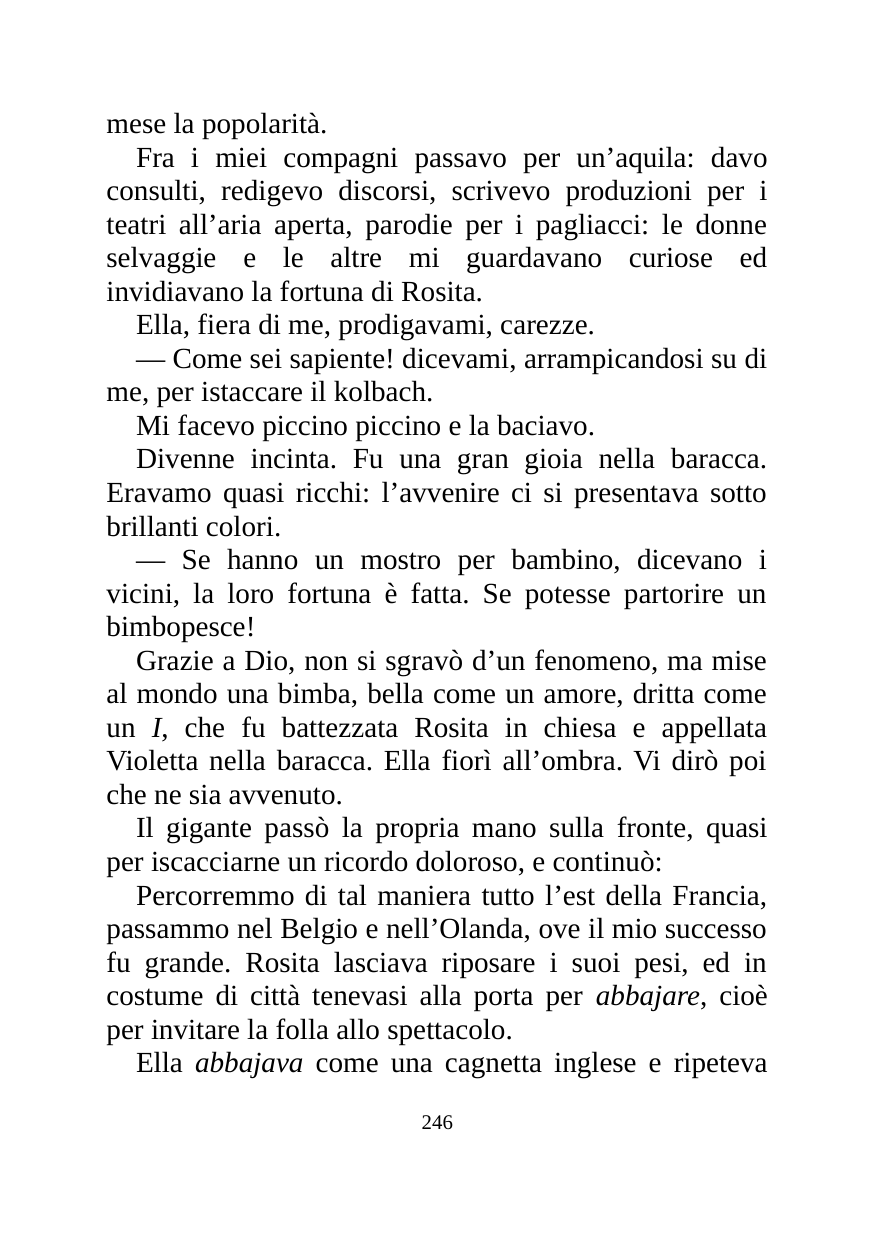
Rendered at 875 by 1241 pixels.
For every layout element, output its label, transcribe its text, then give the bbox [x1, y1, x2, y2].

text mese la popolarità. [106, 106, 768, 140]
text Il gigante passò la propria mano sulla fronte, quasi per iscacciarne un ricordo doloroso, e continuò: [106, 811, 768, 878]
text — Come sei sapiente! dicevami, arrampicandosi su di me, per istaccare il kolbach. [106, 341, 768, 408]
text Mi facevo piccino piccino e la baciavo. [106, 408, 768, 442]
text Fra i miei compagni passavo per un’aquila: davo consulti, redigevo discorsi, scrivevo produzioni per i teatri all’aria aperta, parodie per i pagliacci: le donne selvaggie e le altre mi guardavano curiose ed invidiavano la fortuna di Rosita. [106, 140, 768, 307]
text — Se hanno un mostro per bambino, dicevano i vicini, la loro fortuna è fatta. Se potesse partorire un bimbopesce! [106, 542, 768, 643]
text Percorremmo di tal maniera tutto l’est della Francia, passammo nel Belgio e nell’Olanda, ove il mio successo fu grande. Rosita lasciava riposare i suoi pesi, ed in costume di città tenevasi alla porta per abbajare, cioè per invitare la folla allo spettacolo. [106, 878, 768, 1045]
text Divenne incinta. Fu una gran gioia nella baracca. Eravamo quasi ricchi: l’avvenire ci si presentava sotto brillanti colori. [106, 442, 768, 542]
text Ella abbajava come una cagnetta inglese e ripeteva [106, 1045, 768, 1079]
text Grazie a Dio, non si sgravò d’un fenomeno, ma mise al mondo una bimba, bella come un amore, dritta come un I, che fu battezzata Rosita in chiesa e appellata Violetta nella baracca. Ella fiorì all’ombra. Vi dirò poi che ne sia avvenuto. [106, 643, 768, 811]
text Ella, fiera di me, prodigavami, carezze. [106, 307, 768, 341]
